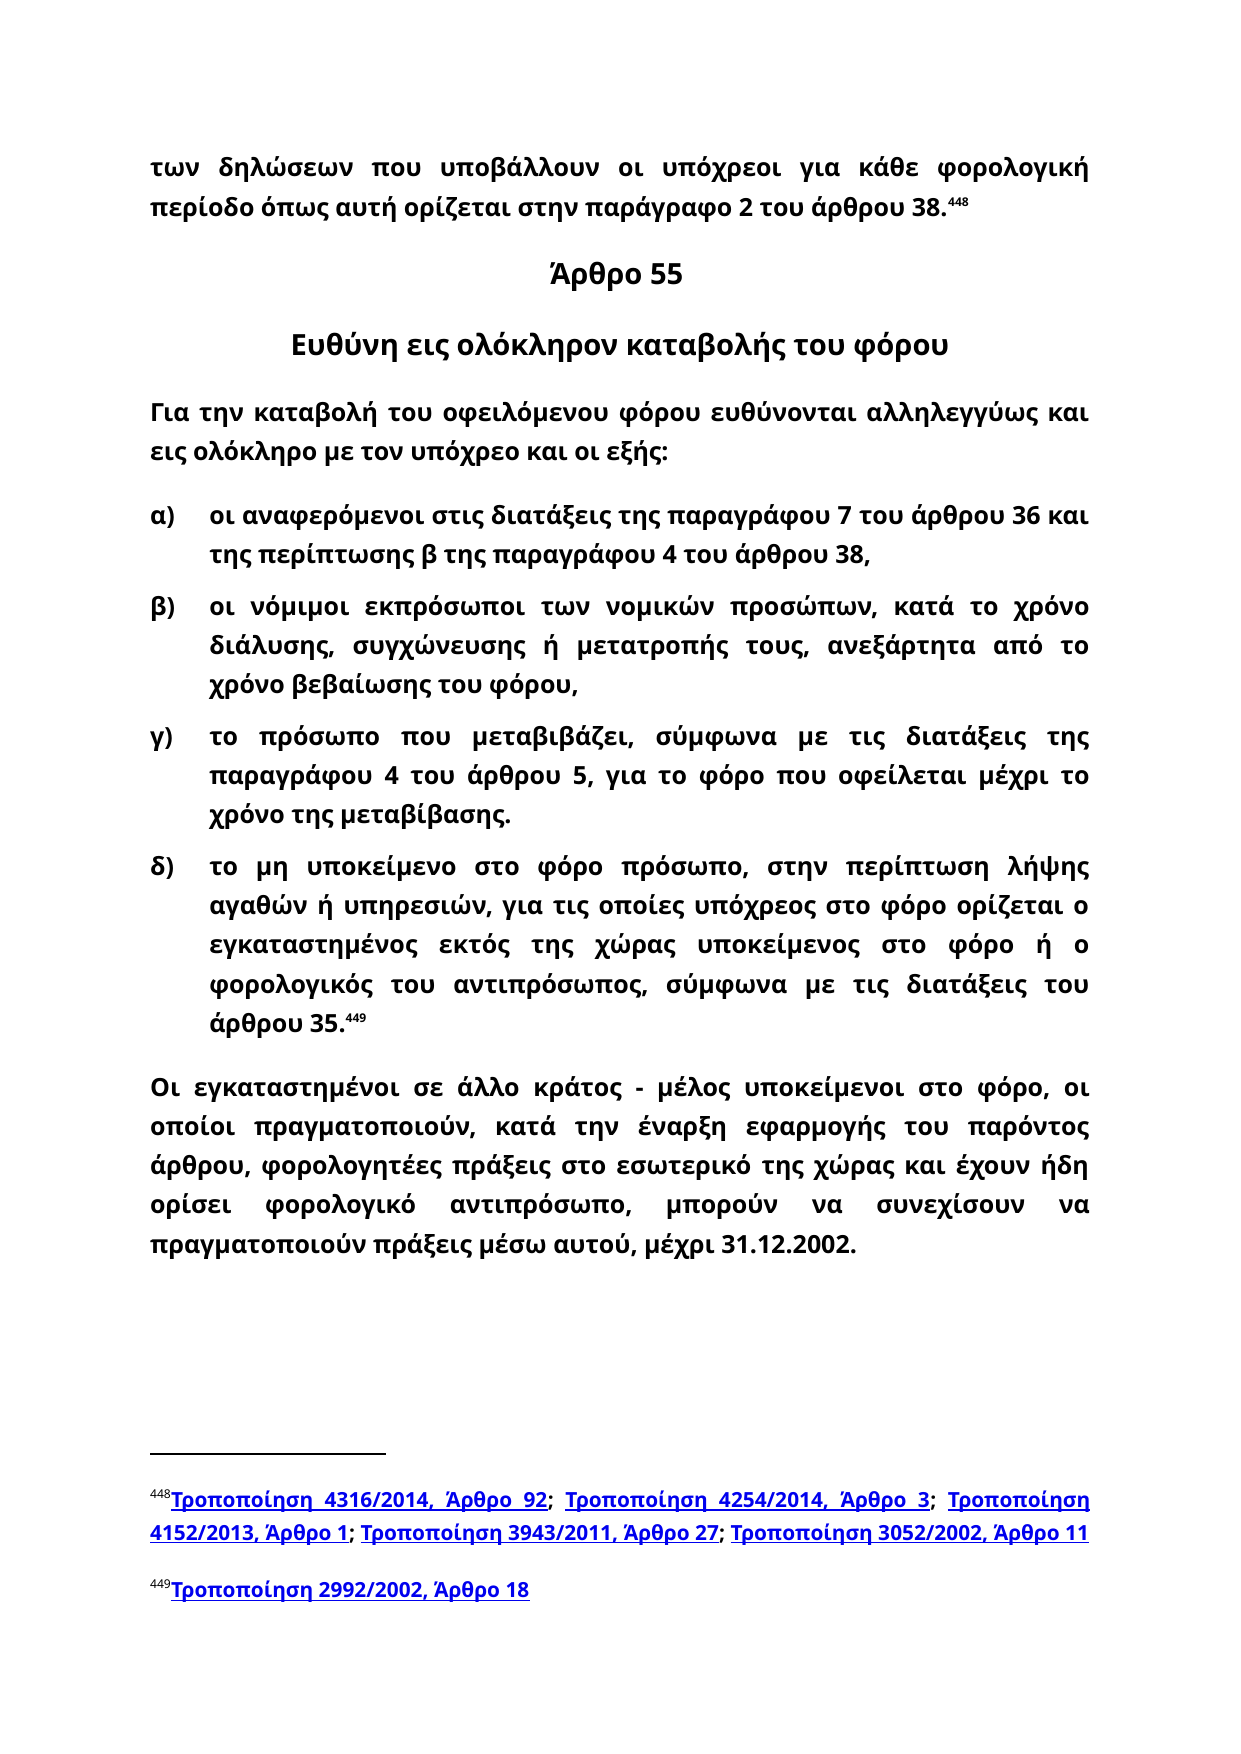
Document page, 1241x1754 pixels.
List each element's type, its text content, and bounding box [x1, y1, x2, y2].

text Τροποποίηση 4316/2014, Άρθρο 92; Τροποποίηση 4254/2014, Άρθρο 3; Τροποποίηση 4152/2013, Άρθρο 1; Τροποποίηση 3943/2011, Άρθρο 27; Τροποποίηση 3052/2002, Άρθρο 11 [150, 1485, 1090, 1546]
subtitle Άρθρο 55 [150, 253, 1090, 293]
list γ) το πρόσωπο που μεταβιβάζει, σύμφωνα με τις διατάξεις της παραγράφου 4 του άρθρου 5, για το φόρο που οφείλεται μέχρι το χρόνο της μεταβίβασης. [150, 719, 1090, 831]
text Για την καταβολή του οφειλόμενου φόρου ευθύνονται αλληλεγγύως και εις ολόκληρο με τον υπόχρεο και οι εξής: [150, 394, 1090, 468]
text των δηλώσεων που υποβάλλουν οι υπόχρεοι για κάθε φορολογική περίοδο όπως αυτή ορίζεται στην παράγραφο 2 του άρθρου 38. [150, 150, 1090, 223]
text Τροποποίηση 2992/2002, Άρθρο 18 [150, 1576, 1090, 1604]
subtitle Ευθύνη εις ολόκληρον καταβολής του φόρου [150, 324, 1090, 364]
list β) οι νόμιμοι εκπρόσωποι των νομικών προσώπων, κατά το χρόνο διάλυσης, συγχώνευσης ή μετατροπής τους, ανεξάρτητα από το χρόνο βεβαίωσης του φόρου, [150, 589, 1090, 701]
list α) οι αναφερόμενοι στις διατάξεις της παραγράφου 7 του άρθρου 36 και της περίπτωσης β της παραγράφου 4 του άρθρου 38, [150, 498, 1090, 571]
text Οι εγκαταστημένοι σε άλλο κράτος - μέλος υποκείμενοι στο φόρο, οι οποίοι πραγματοποιούν, κατά την έναρξη εφαρμογής του παρόντος άρθρου, φορολογητέες πράξεις στο εσωτερικό της χώρας και έχουν ήδη ορίσει φορολογικό αντιπρόσωπο, μπορούν να συνεχίσουν να πραγματοποιούν πράξεις μέσω αυτού, μέχρι 31.12.2002. [150, 1069, 1090, 1260]
list δ) το μη υποκείμενο στο φόρο πρόσωπο, στην περίπτωση λήψης αγαθών ή υπηρεσιών, για τις οποίες υπόχρεος στο φόρο ορίζεται ο εγκαταστημένος εκτός της χώρας υποκείμενος στο φόρο ή ο φορολογικός του αντιπρόσωπος, σύμφωνα με τις διατάξεις του άρθρου 35. [150, 849, 1090, 1039]
